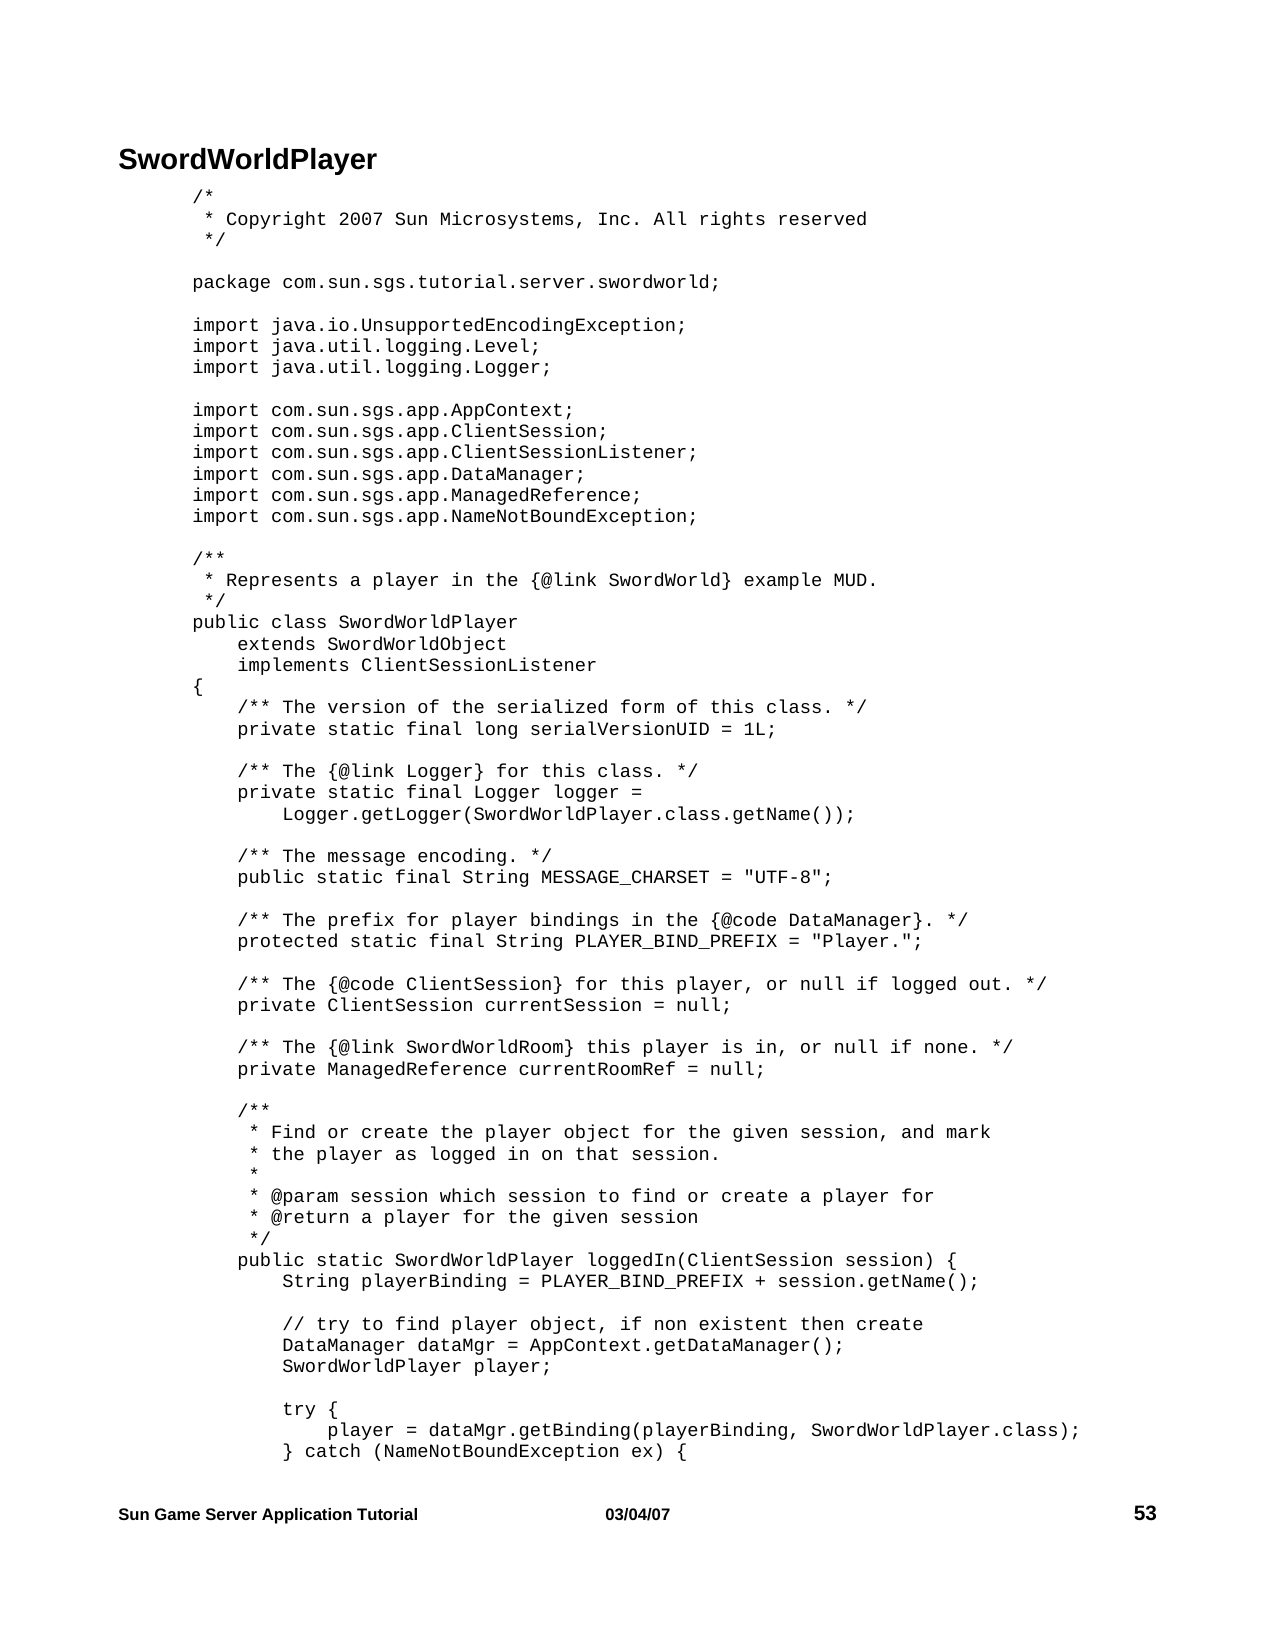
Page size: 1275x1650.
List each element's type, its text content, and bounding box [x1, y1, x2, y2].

text /* * Copyright 2007 Sun Microsystems, Inc. All rights reserved */ package com.sun.sgs.tutorial.server.swordworld; import java.io.UnsupportedEncodingException; import java.util.logging.Level; import java.util.logging.Logger; import com.sun.sgs.app.AppContext; import com.sun.sgs.app.ClientSession; import com.sun.sgs.app.ClientSessionListener; import com.sun.sgs.app.DataManager; import com.sun.sgs.app.ManagedReference; import com.sun.sgs.app.NameNotBoundException; /** * Represents a player in the {@link SwordWorld} example MUD. */ public class SwordWorldPlayer extends SwordWorldObject implements ClientSessionListener { /** The version of the serialized form of this class. */ private static final long serialVersionUID = 1L; /** The {@link Logger} for this class. */ private static final Logger logger = Logger.getLogger(SwordWorldPlayer.class.getName()); /** The message encoding. */ public static final String MESSAGE_CHARSET = "UTF-8"; /** The prefix for player bindings in the {@code DataManager}. */ protected static final String PLAYER_BIND_PREFIX = "Player."; /** The {@code ClientSession} for this player, or null if logged out. */ private ClientSession currentSession = null; /** The {@link SwordWorldRoom} this player is in, or null if none. */ private ManagedReference currentRoomRef = null; /** * Find or create the player object for the given session, and mark * the player as logged in on that session. * * @param session which session to find or create a player for * @return a player for the given session */ public static SwordWorldPlayer loggedIn(ClientSession session) { String playerBinding = PLAYER_BIND_PREFIX + session.getName(); // try to find player object, if non existent then create DataManager dataMgr = AppContext.getDataManager(); SwordWorldPlayer player; try { player = dataMgr.getBinding(playerBinding, SwordWorldPlayer.class); } catch (NameNotBoundException ex) { [192, 188, 1098, 1463]
subtitle SwordWorldPlayer [118, 143, 1157, 176]
